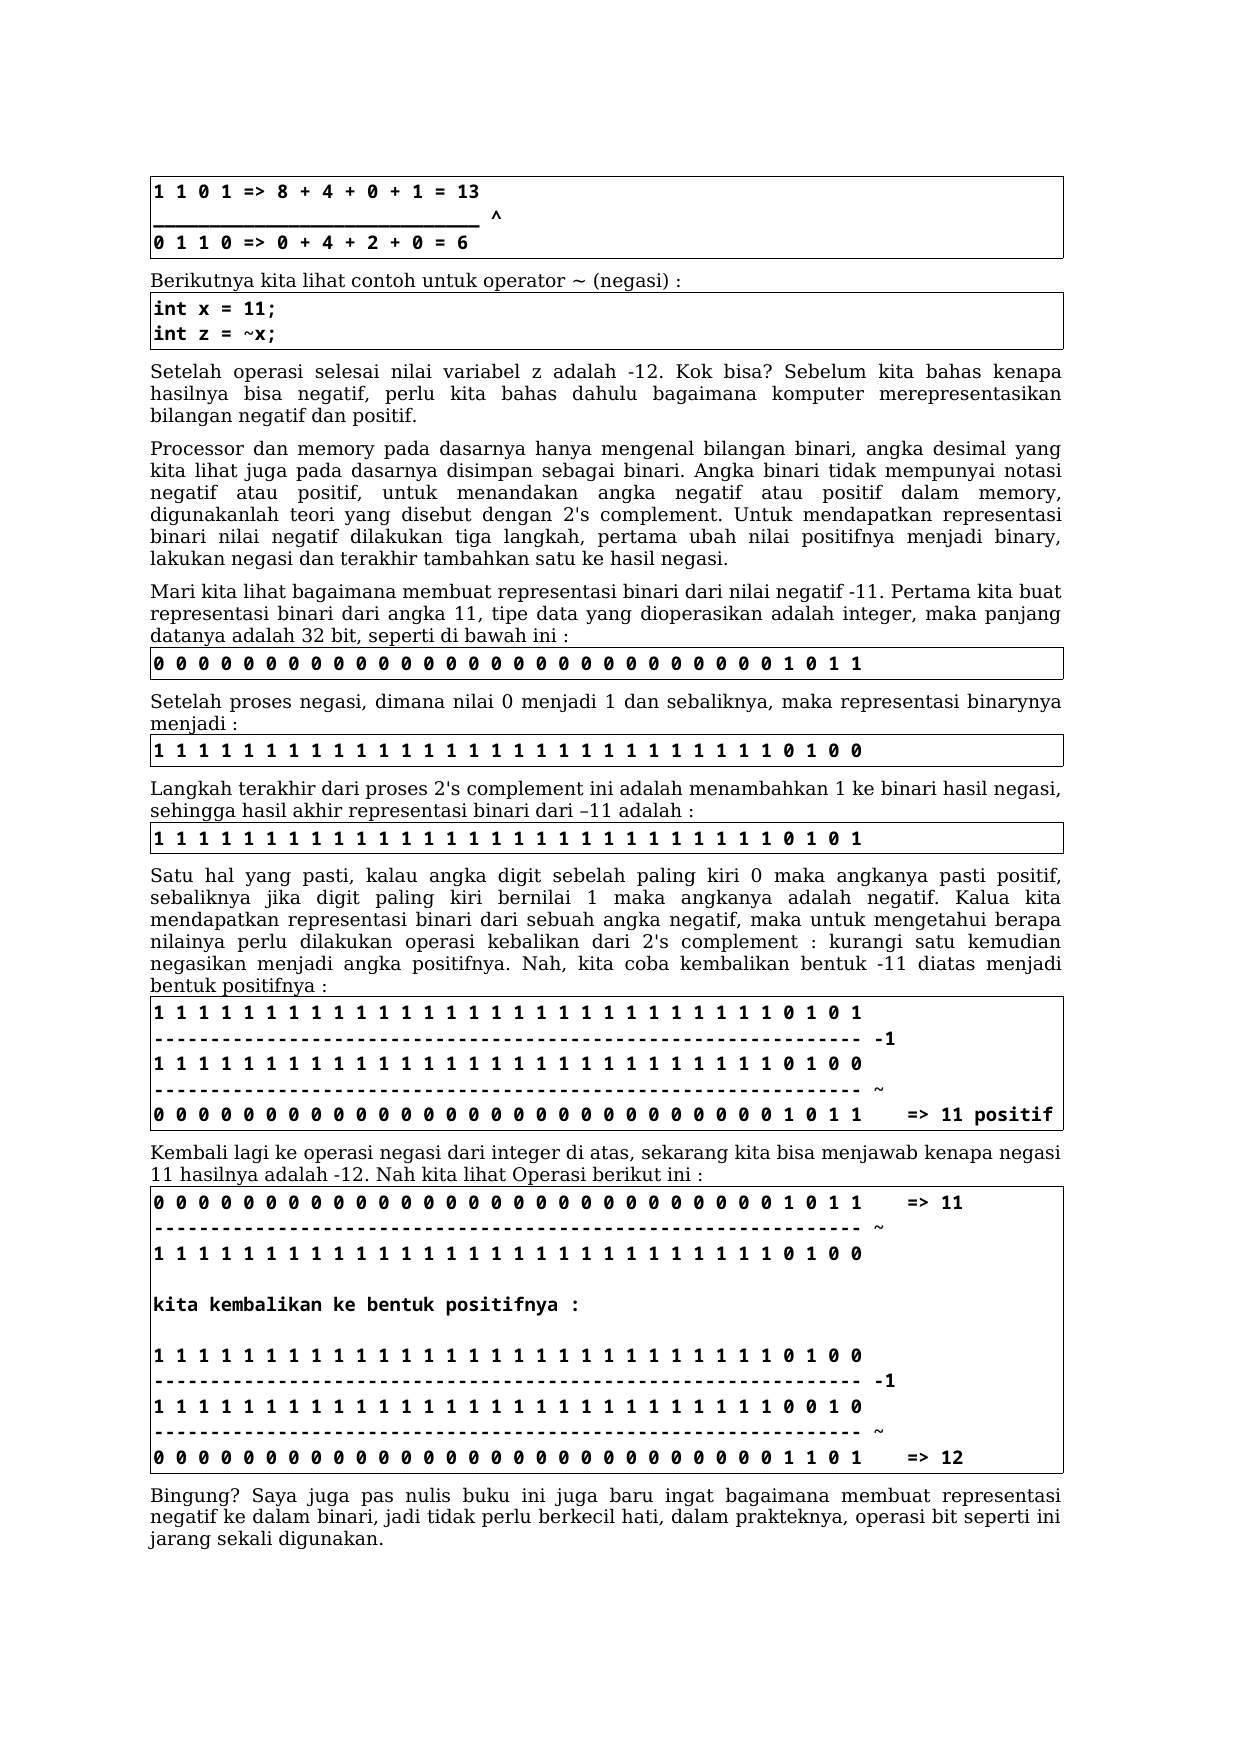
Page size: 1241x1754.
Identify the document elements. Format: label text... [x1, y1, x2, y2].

text Berikutnya kita lihat contoh untuk operator ~ (negasi) : [150, 270, 1063, 292]
text int x = 11; [151, 293, 1063, 317]
text --------------------------------------------------------------- ~ [151, 1073, 1063, 1098]
text 1 1 1 1 1 1 1 1 1 1 1 1 1 1 1 1 1 1 1 1 1 1 1 1 1 1 1 1 0 1 0 1 [151, 823, 1063, 853]
text --------------------------------------------------------------- ~ [151, 1416, 1063, 1441]
text Kembali lagi ke operasi negasi dari integer di atas, sekarang kita bisa menjawab kenapa negasi 11 hasilnya adalah -12. Nah kita lihat Operasi berikut ini : [150, 1142, 1063, 1186]
text --------------------------------------------------------------- -1 [151, 1022, 1063, 1047]
text 1 1 1 1 1 1 1 1 1 1 1 1 1 1 1 1 1 1 1 1 1 1 1 1 1 1 1 1 0 1 0 1 [151, 997, 1063, 1022]
text Mari kita lihat bagaimana membuat representasi binari dari nilai negatif -11. Pertama kita buat representasi binari dari angka 11, tipe data yang dioperasikan adalah integer, maka panjang datanya adalah 32 bit, seperti di bawah ini : [150, 581, 1063, 647]
text 1 1 1 1 1 1 1 1 1 1 1 1 1 1 1 1 1 1 1 1 1 1 1 1 1 1 1 1 0 1 0 0 [151, 735, 1063, 766]
text 0 0 0 0 0 0 0 0 0 0 0 0 0 0 0 0 0 0 0 0 0 0 0 0 0 0 0 0 1 0 1 1 => 11 positif [151, 1098, 1063, 1130]
text --------------------------------------------------------------- -1 [151, 1364, 1063, 1390]
text 1 1 1 1 1 1 1 1 1 1 1 1 1 1 1 1 1 1 1 1 1 1 1 1 1 1 1 1 0 1 0 0 [151, 1237, 1063, 1266]
text 0 1 1 0 => 0 + 4 + 2 + 0 = 6 [151, 227, 1063, 258]
text int z = ~x; [151, 317, 1063, 349]
text Setelah proses negasi, dimana nilai 0 menjadi 1 dan sebaliknya, maka representasi binarynya menjadi : [150, 691, 1063, 734]
text Langkah terakhir dari proses 2's complement ini adalah menambahkan 1 ke binari hasil negasi, sehingga hasil akhir representasi binari dari –11 adalah : [150, 778, 1063, 822]
text 1 1 0 1 => 8 + 4 + 0 + 1 = 13 [151, 177, 1063, 201]
text Bingung? Saya juga pas nulis buku ini juga baru ingat bagaimana membuat representasi negatif ke dalam binari, jadi tidak perlu berkecil hati, dalam prakteknya, operasi bit seperti ini jarang sekali digunakan. [150, 1484, 1063, 1550]
text Satu hal yang pasti, kalau angka digit sebelah paling kiri 0 maka angkanya pasti positif, sebaliknya jika digit paling kiri bernilai 1 maka angkanya adalah negatif. Kalua kita mendapatkan representasi binari dari sebuah angka negatif, maka untuk mengetahui berapa nilainya perlu dilakukan operasi kebalikan dari 2's complement : kurangi satu kemudian negasikan menjadi angka positifnya. Nah, kita coba kembalikan bentuk -11 diatas menjadi bentuk positifnya : [150, 865, 1063, 996]
text _____________________________ ^ [151, 201, 1063, 227]
text Processor dan memory pada dasarnya hanya mengenal bilangan binari, angka desimal yang kita lihat juga pada dasarnya disimpan sebagai binari. Angka binari tidak mempunyai notasi negatif atau positif, untuk menandakan angka negatif atau positif dalam memory, digunakanlah teori yang disebut dengan 2's complement. Untuk mendapatkan representasi binari nilai negatif dilakukan tiga langkah, pertama ubah nilai positifnya menjadi binary, lakukan negasi dan terakhir tambahkan satu ke hasil negasi. [150, 438, 1063, 570]
text 1 1 1 1 1 1 1 1 1 1 1 1 1 1 1 1 1 1 1 1 1 1 1 1 1 1 1 1 0 1 0 0 [151, 1339, 1063, 1364]
text 0 0 0 0 0 0 0 0 0 0 0 0 0 0 0 0 0 0 0 0 0 0 0 0 0 0 0 0 1 1 0 1 => 12 [151, 1441, 1063, 1473]
text Setelah operasi selesai nilai variabel z adalah -12. Kok bisa? Sebelum kita bahas kenapa hasilnya bisa negatif, perlu kita bahas dahulu bagaimana komputer merepresentasikan bilangan negatif dan positif. [150, 361, 1063, 427]
text 0 0 0 0 0 0 0 0 0 0 0 0 0 0 0 0 0 0 0 0 0 0 0 0 0 0 0 0 1 0 1 1 [151, 648, 1063, 679]
text 1 1 1 1 1 1 1 1 1 1 1 1 1 1 1 1 1 1 1 1 1 1 1 1 1 1 1 1 0 0 1 0 [151, 1390, 1063, 1416]
text 0 0 0 0 0 0 0 0 0 0 0 0 0 0 0 0 0 0 0 0 0 0 0 0 0 0 0 0 1 0 1 1 => 11 [151, 1187, 1063, 1211]
text kita kembalikan ke bentuk positifnya : [151, 1288, 1063, 1317]
text 1 1 1 1 1 1 1 1 1 1 1 1 1 1 1 1 1 1 1 1 1 1 1 1 1 1 1 1 0 1 0 0 [151, 1047, 1063, 1073]
text --------------------------------------------------------------- ~ [151, 1211, 1063, 1237]
